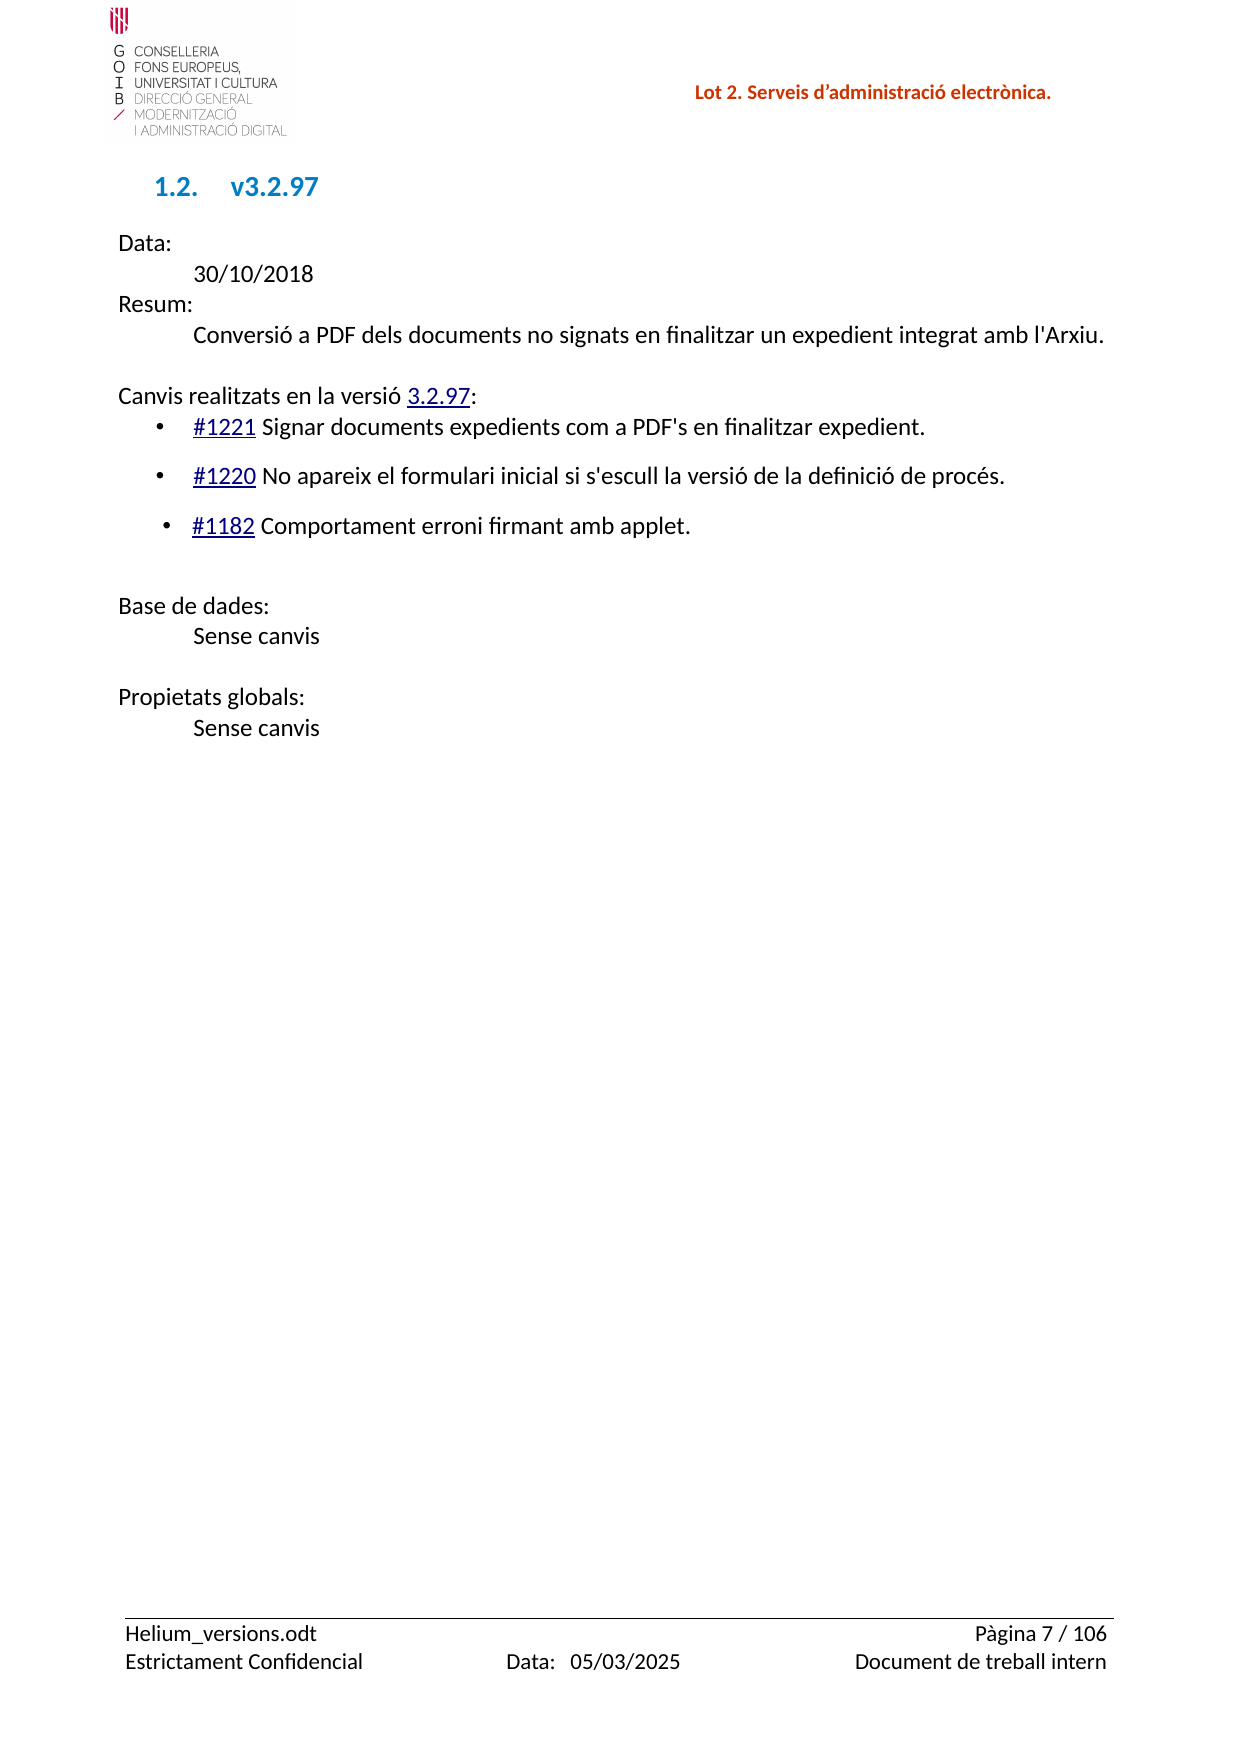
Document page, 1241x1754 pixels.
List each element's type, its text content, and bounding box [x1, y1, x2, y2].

text Base de dades: [118, 590, 1122, 621]
subtitle v3.2.97 [153, 168, 1122, 204]
list #1220 No apareix el formulari inicial si s'escull la versió de la definició de procés. [156, 460, 1122, 491]
picture [100, 0, 297, 144]
list #1221 Signar documents expedients com a PDF's en finalitzar expedient. [156, 411, 1122, 441]
text 30/10/2018 [118, 258, 1122, 289]
list #1182 Comportament erroni firmant amb applet. [162, 510, 1122, 540]
text Sense canvis [118, 621, 1122, 651]
text Conversió a PDF dels documents no signats en finalitzar un expedient integrat amb l'Arxiu. [118, 319, 1122, 350]
text Propietats globals: [118, 682, 1122, 712]
text Canvis realitzats en la versió 3.2.97: [118, 380, 1122, 411]
text Resum: [118, 289, 1122, 319]
text Sense canvis [118, 712, 1122, 743]
text Data: [118, 228, 1122, 258]
